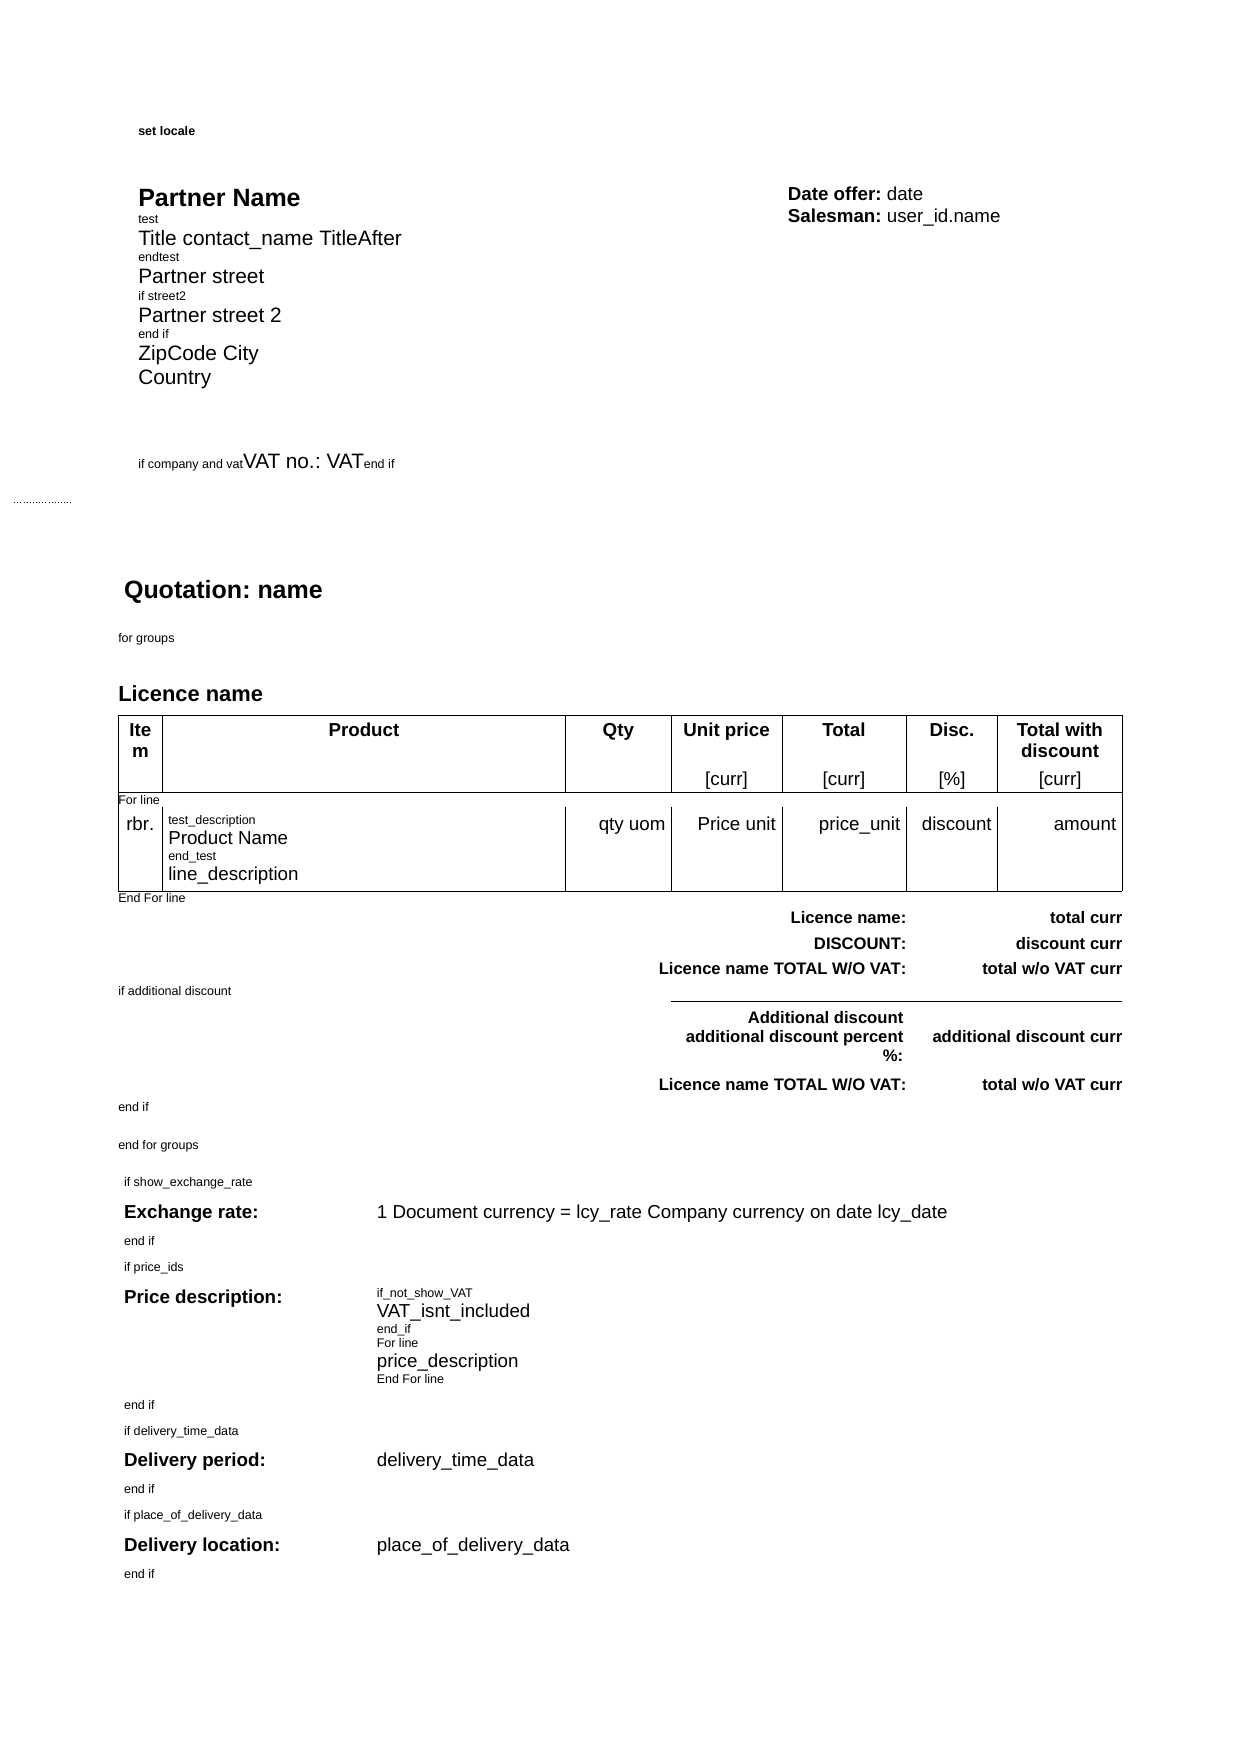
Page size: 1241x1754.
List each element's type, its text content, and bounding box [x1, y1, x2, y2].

table_cell Delivery period: [118, 1444, 371, 1476]
table_cell Exchange rate: [118, 1195, 371, 1228]
table_cell Item [119, 716, 162, 765]
table_header set locale [132, 118, 782, 177]
table_cell Qty [566, 716, 671, 765]
table_cell [curr] [783, 765, 906, 792]
table_cell total w/o VAT curr [906, 956, 1122, 981]
table_cell Total [783, 716, 906, 765]
table_cell For line [119, 793, 1122, 807]
table_cell Total with discount [998, 716, 1122, 765]
table_cell Licence name TOTAL W/O VAT: [118, 956, 906, 981]
table_cell [14, 443, 73, 502]
table_cell if place_of_delivery_data [118, 1502, 1122, 1528]
table_header Quotation: name [118, 569, 1122, 609]
table_cell End For line [118, 892, 1122, 905]
table_cell amount [998, 807, 1122, 891]
table_cell Unit price [672, 716, 782, 765]
table_cell Date offer: date Salesman: user_id.name [782, 177, 1122, 443]
table_cell Disc. [907, 716, 997, 765]
table_cell end if [118, 1228, 1122, 1254]
table_cell Price unit [672, 807, 782, 891]
text end for groups [118, 1137, 1122, 1152]
table_header if delivery_time_data [118, 1418, 1122, 1443]
table_cell Additional discount additional discount percent%: [671, 1002, 906, 1071]
table_cell test_description Product Name end_test line_description [163, 807, 565, 891]
table_cell end if [118, 1097, 1122, 1117]
table_cell discount curr [906, 930, 1122, 956]
table_cell end if [118, 1392, 1122, 1418]
table_cell end if [118, 1561, 1122, 1587]
table_cell Price description: [118, 1280, 371, 1392]
table_cell 1 Document currency = lcy_rate Company currency on date lcy_date [371, 1195, 1122, 1228]
table_cell Licence name: [118, 905, 906, 930]
table_header if show_exchange_rate [118, 1169, 1122, 1195]
table_cell total curr [906, 905, 1122, 930]
table_cell Partner Name test Title contact_name TitleAfter endtest Partner street if street2 Partner street 2 end if ZipCode City Country [132, 177, 782, 443]
table_cell qty uom [566, 807, 671, 891]
table_cell DISCOUNT: [118, 930, 906, 956]
table_cell rbr. [119, 807, 162, 891]
table_cell delivery_time_data [371, 1444, 1122, 1476]
table_cell place_of_delivery_data [371, 1528, 1122, 1561]
table_cell price_unit [783, 807, 906, 891]
table_cell if company and vatVAT no.: VATend if [132, 443, 782, 502]
table_cell discount [907, 807, 997, 891]
table_cell [14, 177, 132, 443]
table_cell total w/o VAT curr [906, 1071, 1122, 1097]
table_cell [%] [907, 765, 997, 792]
table_cell [118, 1001, 671, 1071]
table_cell end if [118, 1476, 1122, 1502]
table_cell if price_ids [118, 1254, 1122, 1280]
table_header Licence name [118, 660, 1122, 715]
table_cell [curr] [998, 765, 1122, 792]
table_cell [119, 765, 162, 792]
table_cell if additional discount [118, 981, 1122, 1001]
table_cell [curr] [672, 765, 782, 792]
table_cell [73, 443, 132, 502]
table_cell Delivery location: [118, 1528, 371, 1561]
table_header [14, 118, 132, 177]
table_cell [163, 765, 565, 792]
table_cell additional discount curr [906, 1002, 1122, 1071]
table_cell Licence name TOTAL W/O VAT: [118, 1071, 906, 1097]
table_cell [782, 443, 1122, 502]
table_cell [566, 765, 671, 792]
text for groups [118, 631, 1122, 645]
table_cell Product [163, 716, 565, 765]
table_header [782, 118, 1122, 177]
table_cell if_not_show_VAT VAT_isnt_included end_if For line price_description End For line [371, 1280, 1122, 1392]
